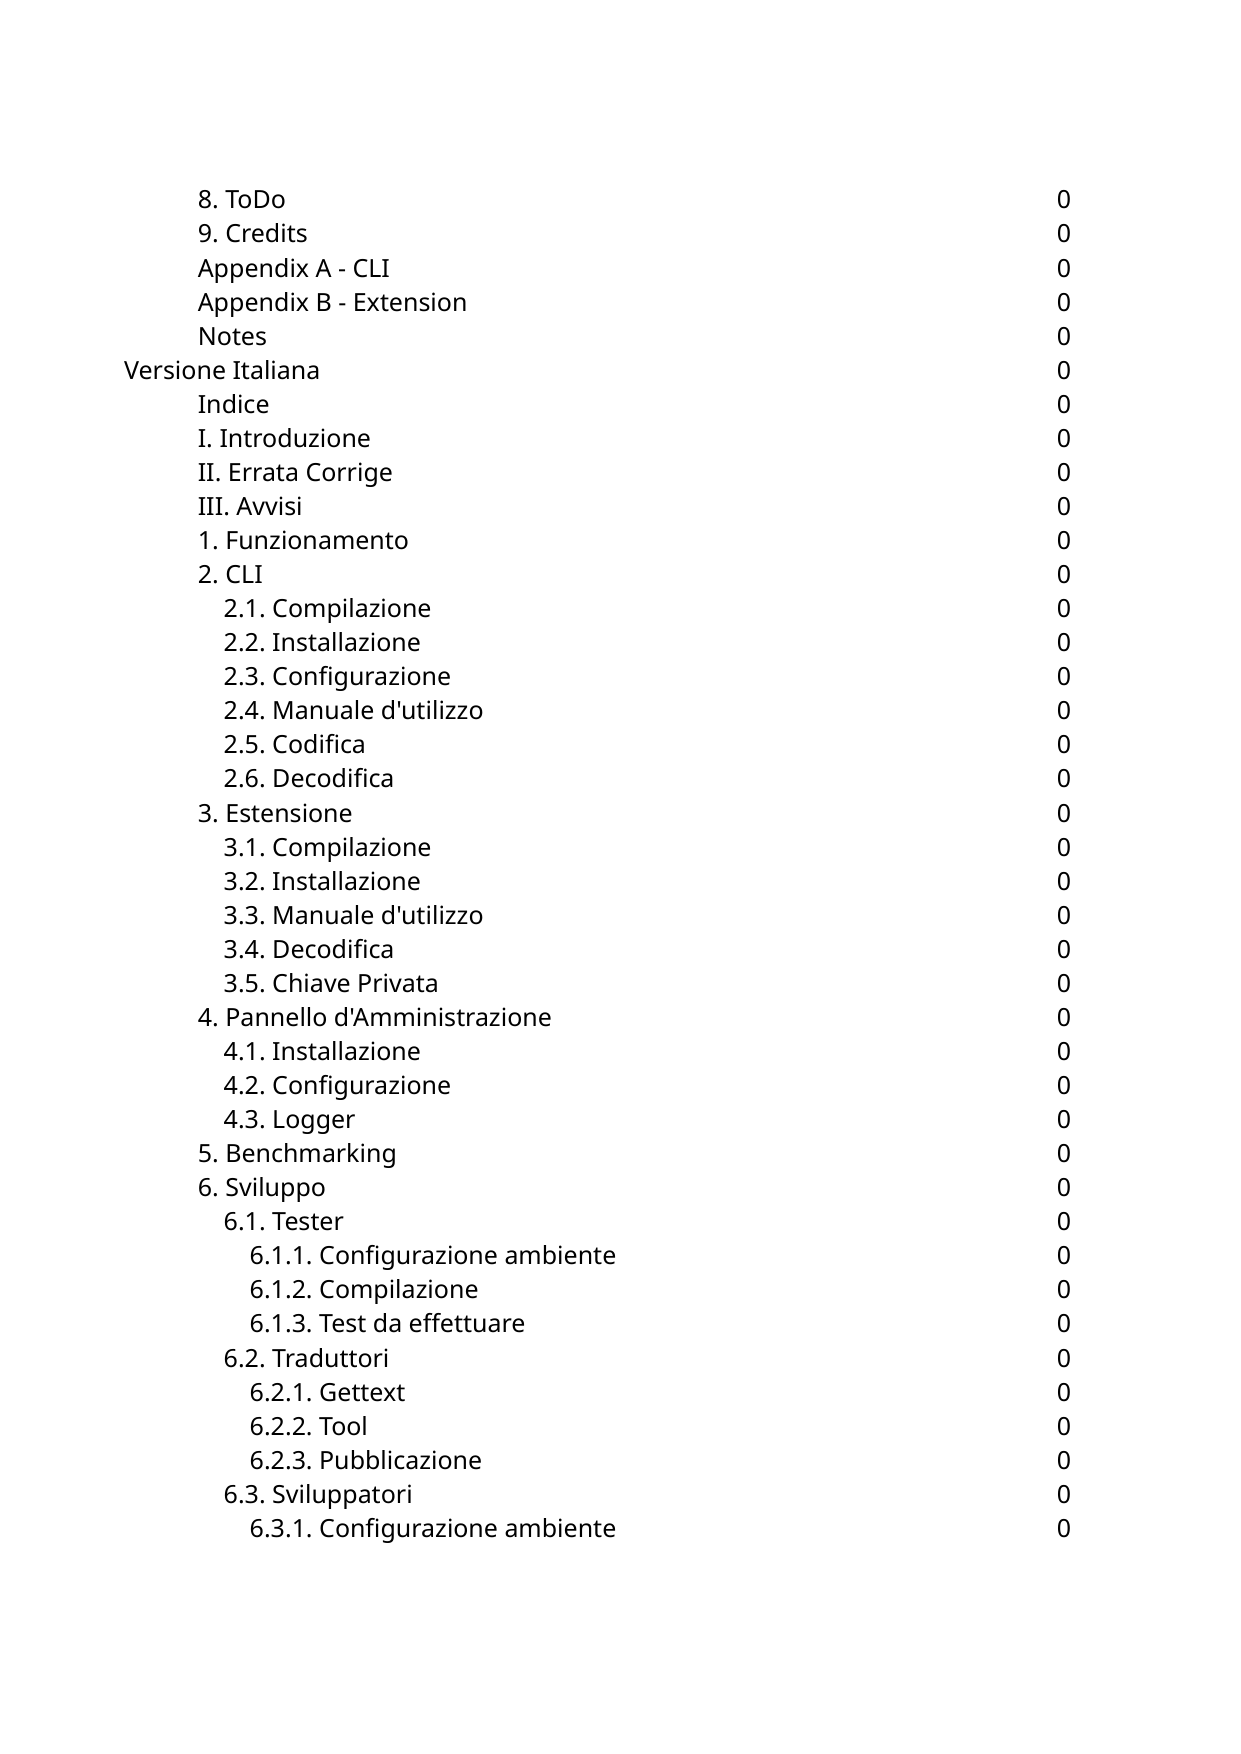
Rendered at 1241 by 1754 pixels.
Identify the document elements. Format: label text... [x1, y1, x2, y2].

table_header 8. ToDo 9. Credits Appendix A - CLI Appendix B - Extension Notes Versione Italiana Indice I. Introduzione II. Errata Corrige III. Avvisi 1. Funzionamento 2. CLI 2.1. Compilazione 2.2. Installazione 2.3. Configurazione 2.4. Manuale d'utilizzo 2.5. Codifica 2.6. Decodifica 3. Estensione 3.1. Compilazione 3.2. Installazione 3.3. Manuale d'utilizzo 3.4. Decodifica 3.5. Chiave Privata 4. Pannello d'Amministrazione 4.1. Installazione 4.2. Configurazione 4.3. Logger 5. Benchmarking 6. Sviluppo 6.1. Tester 6.1.1. Configurazione ambiente 6.1.2. Compilazione 6.1.3. Test da effettuare 6.2. Traduttori 6.2.1. Gettext 6.2.2. Tool 6.2.3. Pubblicazione 6.3. Sviluppatori 6.3.1. Configurazione ambiente [118, 176, 1051, 1550]
table_header 0 0 0 0 0 0 0 0 0 0 0 0 0 0 0 0 0 0 0 0 0 0 0 0 0 0 0 0 0 0 0 0 0 0 0 0 0 0 0 0 [1051, 176, 1122, 1550]
